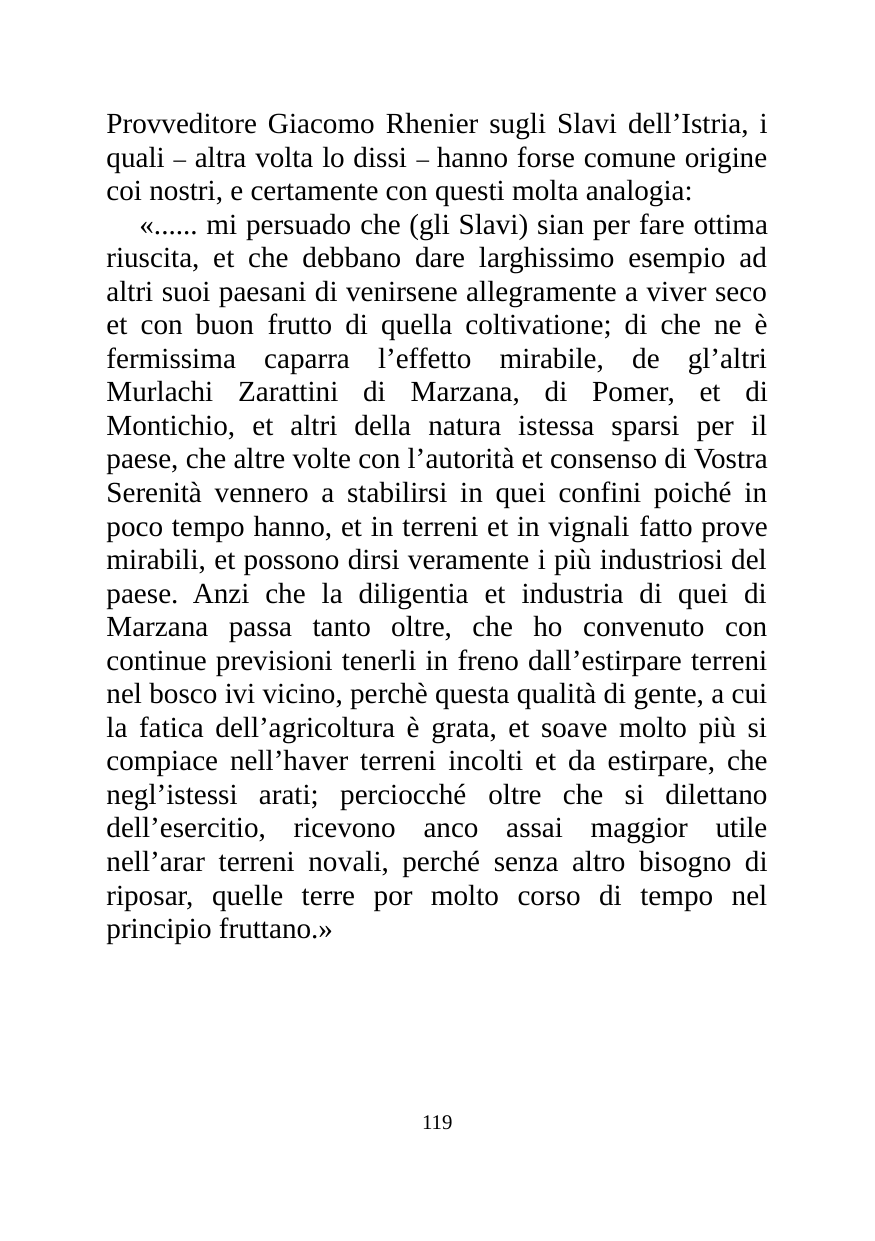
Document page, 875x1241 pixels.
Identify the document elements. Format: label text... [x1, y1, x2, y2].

text Provveditore Giacomo Rhenier sugli Slavi dell’Istria, i quali – altra volta lo dissi – hanno forse comune origine coi nostri, e certamente con questi molta analogia: [106, 106, 768, 207]
text «...... mi persuado che (gli Slavi) sian per fare ottima riuscita, et che debbano dare larghissimo esempio ad altri suoi paesani di venirsene allegramente a viver seco et con buon frutto di quella coltivatione; di che ne è fermissima caparra l’effetto mirabile, de gl’altri Murlachi Zarattini di Marzana, di Pomer, et di Montichio, et altri della natura istessa sparsi per il paese, che altre volte con l’autorità et consenso di Vostra Serenità vennero a stabilirsi in quei confini poiché in poco tempo hanno, et in terreni et in vignali fatto prove mirabili, et possono dirsi veramente i più industriosi del paese. Anzi che la diligentia et industria di quei di Marzana passa tanto oltre, che ho convenuto con continue previsioni tenerli in freno dall’estirpare terreni nel bosco ivi vicino, perchè questa qualità di gente, a cui la fatica dell’agricoltura è grata, et soave molto più si compiace nell’haver terreni incolti et da estirpare, che negl’istessi arati; perciocché oltre che si dilettano dell’esercitio, ricevono anco assai maggior utile nell’arar terreni novali, perché senza altro bisogno di riposar, quelle terre por molto corso di tempo nel principio fruttano.» [106, 207, 768, 945]
